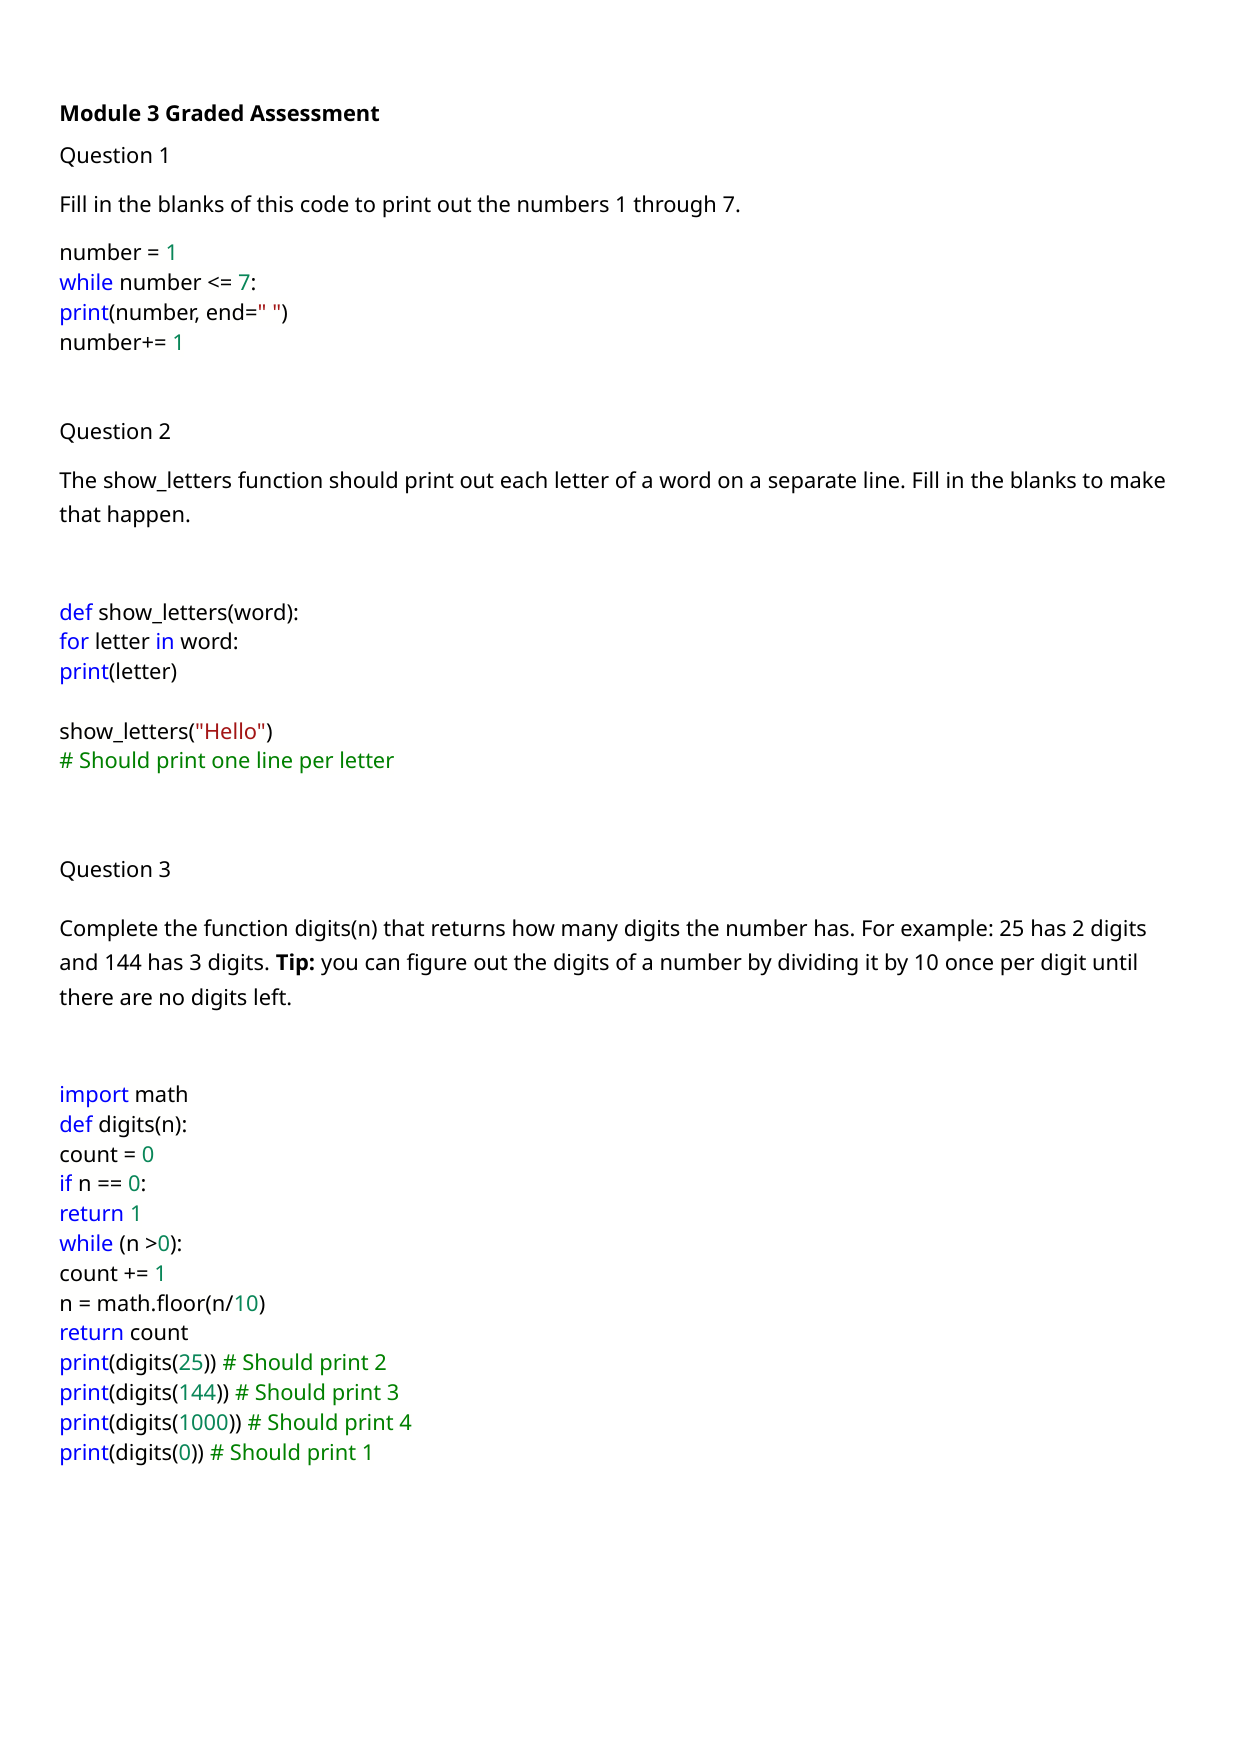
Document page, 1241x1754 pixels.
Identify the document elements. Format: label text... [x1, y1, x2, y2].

text import math [59, 1079, 1181, 1109]
text Question 1 [59, 140, 1181, 170]
text for letter in word: [59, 626, 1181, 656]
text print(number, end=" ") [59, 297, 1181, 327]
text return 1 [59, 1198, 1181, 1228]
text print(letter) [59, 656, 1181, 686]
text n = math.floor(n/10) [59, 1287, 1181, 1317]
text Question 2 [59, 416, 1181, 446]
text number+= 1 [59, 327, 1181, 357]
text print(digits(0)) # Should print 1 [59, 1436, 1181, 1466]
text # Should print one line per letter [59, 746, 1181, 775]
text Complete the function digits(n) that returns how many digits the number has. For example: 25 has 2 digits and 144 has 3 digits. Tip: you can figure out the digits of a number by dividing it by 10 once per digit until there are no digits left. [59, 913, 1181, 1011]
text Fill in the blanks of this code to print out the numbers 1 through 7. [59, 189, 1181, 218]
text def digits(n): [59, 1109, 1181, 1138]
text while number <= 7: [59, 267, 1181, 297]
text return count [59, 1317, 1181, 1347]
text The show_letters function should print out each letter of a word on a separate line. Fill in the blanks to make that happen. [59, 465, 1181, 529]
text Question 3 [59, 824, 1181, 884]
text print(digits(144)) # Should print 3 [59, 1377, 1181, 1407]
text print(digits(25)) # Should print 2 [59, 1347, 1181, 1377]
text print(digits(1000)) # Should print 4 [59, 1407, 1181, 1436]
text if n == 0: [59, 1168, 1181, 1198]
text while (n >0): [59, 1228, 1181, 1258]
text show_letters("Hello") [59, 716, 1181, 746]
subtitle Module 3 Graded Assessment [59, 98, 1181, 127]
text count += 1 [59, 1258, 1181, 1287]
text count = 0 [59, 1138, 1181, 1168]
text number = 1 [59, 237, 1181, 267]
text def show_letters(word): [59, 597, 1181, 626]
